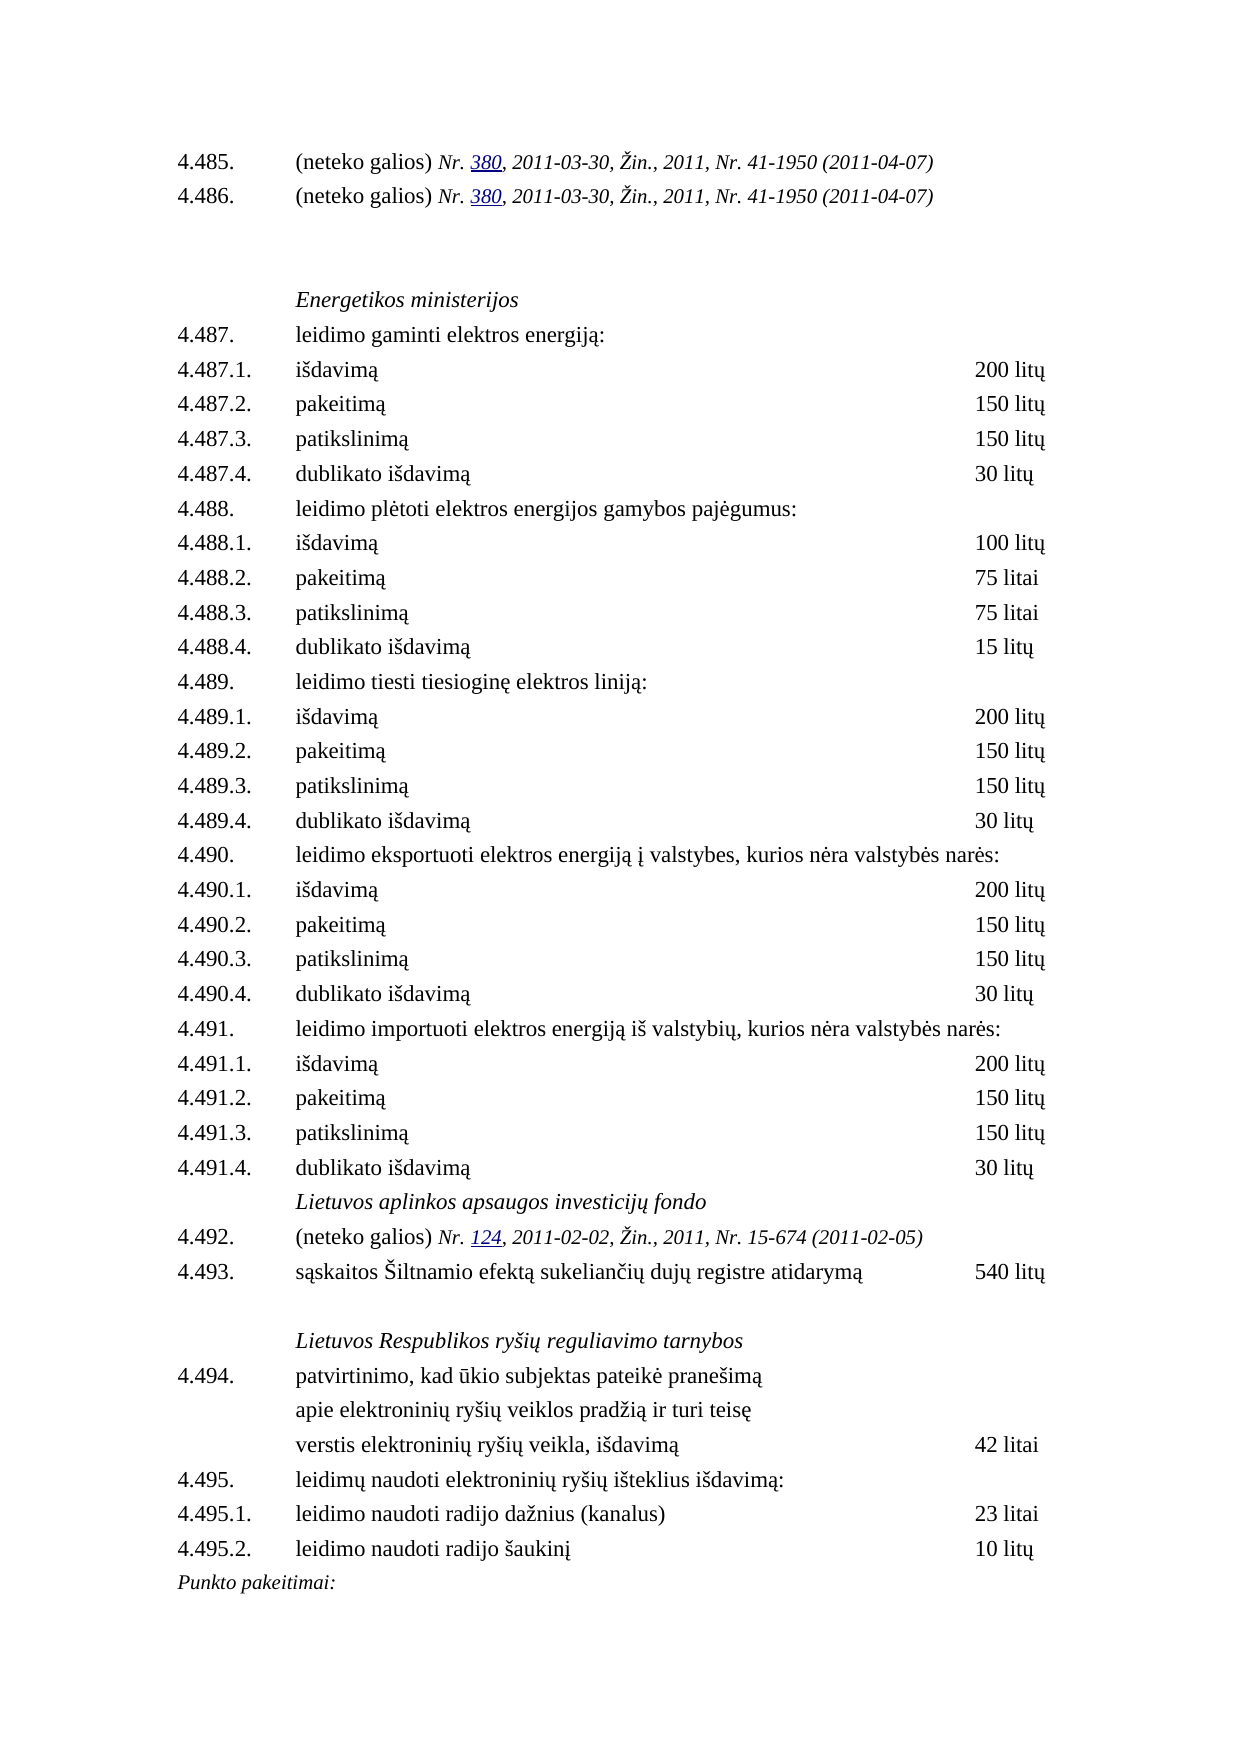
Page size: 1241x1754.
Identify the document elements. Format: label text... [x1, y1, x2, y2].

text 4.495.1. leidimo naudoti radijo dažnius (kanalus) 23 litai [177, 1501, 1122, 1527]
text 4.488.4. dublikato išdavimą 15 litų [177, 633, 1122, 660]
text 4.490.4. dublikato išdavimą 30 litų [177, 980, 1122, 1007]
text Lietuvos Respublikos ryšių reguliavimo tarnybos [177, 1327, 1122, 1353]
text 4.488. leidimo plėtoti elektros energijos gamybos pajėgumus: [177, 494, 1122, 521]
text 4.488.3. patikslinimą 75 litai [177, 599, 1122, 625]
text 4.493. sąskaitos Šiltnamio efektą sukeliančių dujų registre atidarymą 540 litų [177, 1258, 1122, 1284]
text 4.491.2. pakeitimą 150 litų [177, 1084, 1122, 1111]
text 4.495. leidimų naudoti elektroninių ryšių išteklius išdavimą: [177, 1466, 1122, 1492]
text 4.490.1. išdavimą 200 litų [177, 876, 1122, 902]
text 4.487. leidimo gaminti elektros energiją: [177, 321, 1122, 347]
text 4.491.4. dublikato išdavimą 30 litų [177, 1154, 1122, 1180]
text 4.495.2. leidimo naudoti radijo šaukinį 10 litų [177, 1535, 1122, 1562]
text 4.486. (neteko galios) Nr. 380, 2011-03-30, Žin., 2011, Nr. 41-1950 (2011-04-07) [177, 182, 1122, 209]
text Lietuvos aplinkos apsaugos investicijų fondo [177, 1188, 1122, 1215]
text 4.489. leidimo tiesti tiesioginę elektros liniją: [177, 668, 1122, 694]
text 4.487.2. pakeitimą 150 litų [177, 391, 1122, 417]
text 4.494. patvirtinimo, kad ūkio subjektas pateikė pranešimą [177, 1362, 1122, 1388]
text 4.489.1. išdavimą 200 litų [177, 703, 1122, 729]
text 4.489.2. pakeitimą 150 litų [177, 737, 1122, 764]
text 4.490.2. pakeitimą 150 litų [177, 911, 1122, 937]
text 4.490. leidimo eksportuoti elektros energiją į valstybes, kurios nėra valstybės narės: [177, 841, 1122, 868]
text 4.487.4. dublikato išdavimą 30 litų [177, 460, 1122, 486]
text 4.488.2. pakeitimą 75 litai [177, 564, 1122, 590]
text apie elektroninių ryšių veiklos pradžią ir turi teisę [177, 1396, 1122, 1423]
text 4.487.3. patikslinimą 150 litų [177, 425, 1122, 452]
text 4.487.1. išdavimą 200 litų [177, 356, 1122, 382]
text 4.491. leidimo importuoti elektros energiją iš valstybių, kurios nėra valstybės narės: [177, 1015, 1122, 1041]
text Energetikos ministerijos [177, 286, 1122, 313]
text Punkto pakeitimai: [177, 1570, 1122, 1594]
text 4.491.3. patikslinimą 150 litų [177, 1119, 1122, 1145]
text 4.489.4. dublikato išdavimą 30 litų [177, 807, 1122, 833]
text 4.488.1. išdavimą 100 litų [177, 529, 1122, 556]
text 4.489.3. patikslinimą 150 litų [177, 772, 1122, 798]
text 4.491.1. išdavimą 200 litų [177, 1049, 1122, 1076]
text 4.490.3. patikslinimą 150 litų [177, 946, 1122, 972]
text verstis elektroninių ryšių veikla, išdavimą 42 litai [177, 1431, 1122, 1457]
text 4.492. (neteko galios) Nr. 124, 2011-02-02, Žin., 2011, Nr. 15-674 (2011-02-05) [177, 1223, 930, 1249]
text 4.485. (neteko galios) Nr. 380, 2011-03-30, Žin., 2011, Nr. 41-1950 (2011-04-07) [177, 148, 1122, 174]
